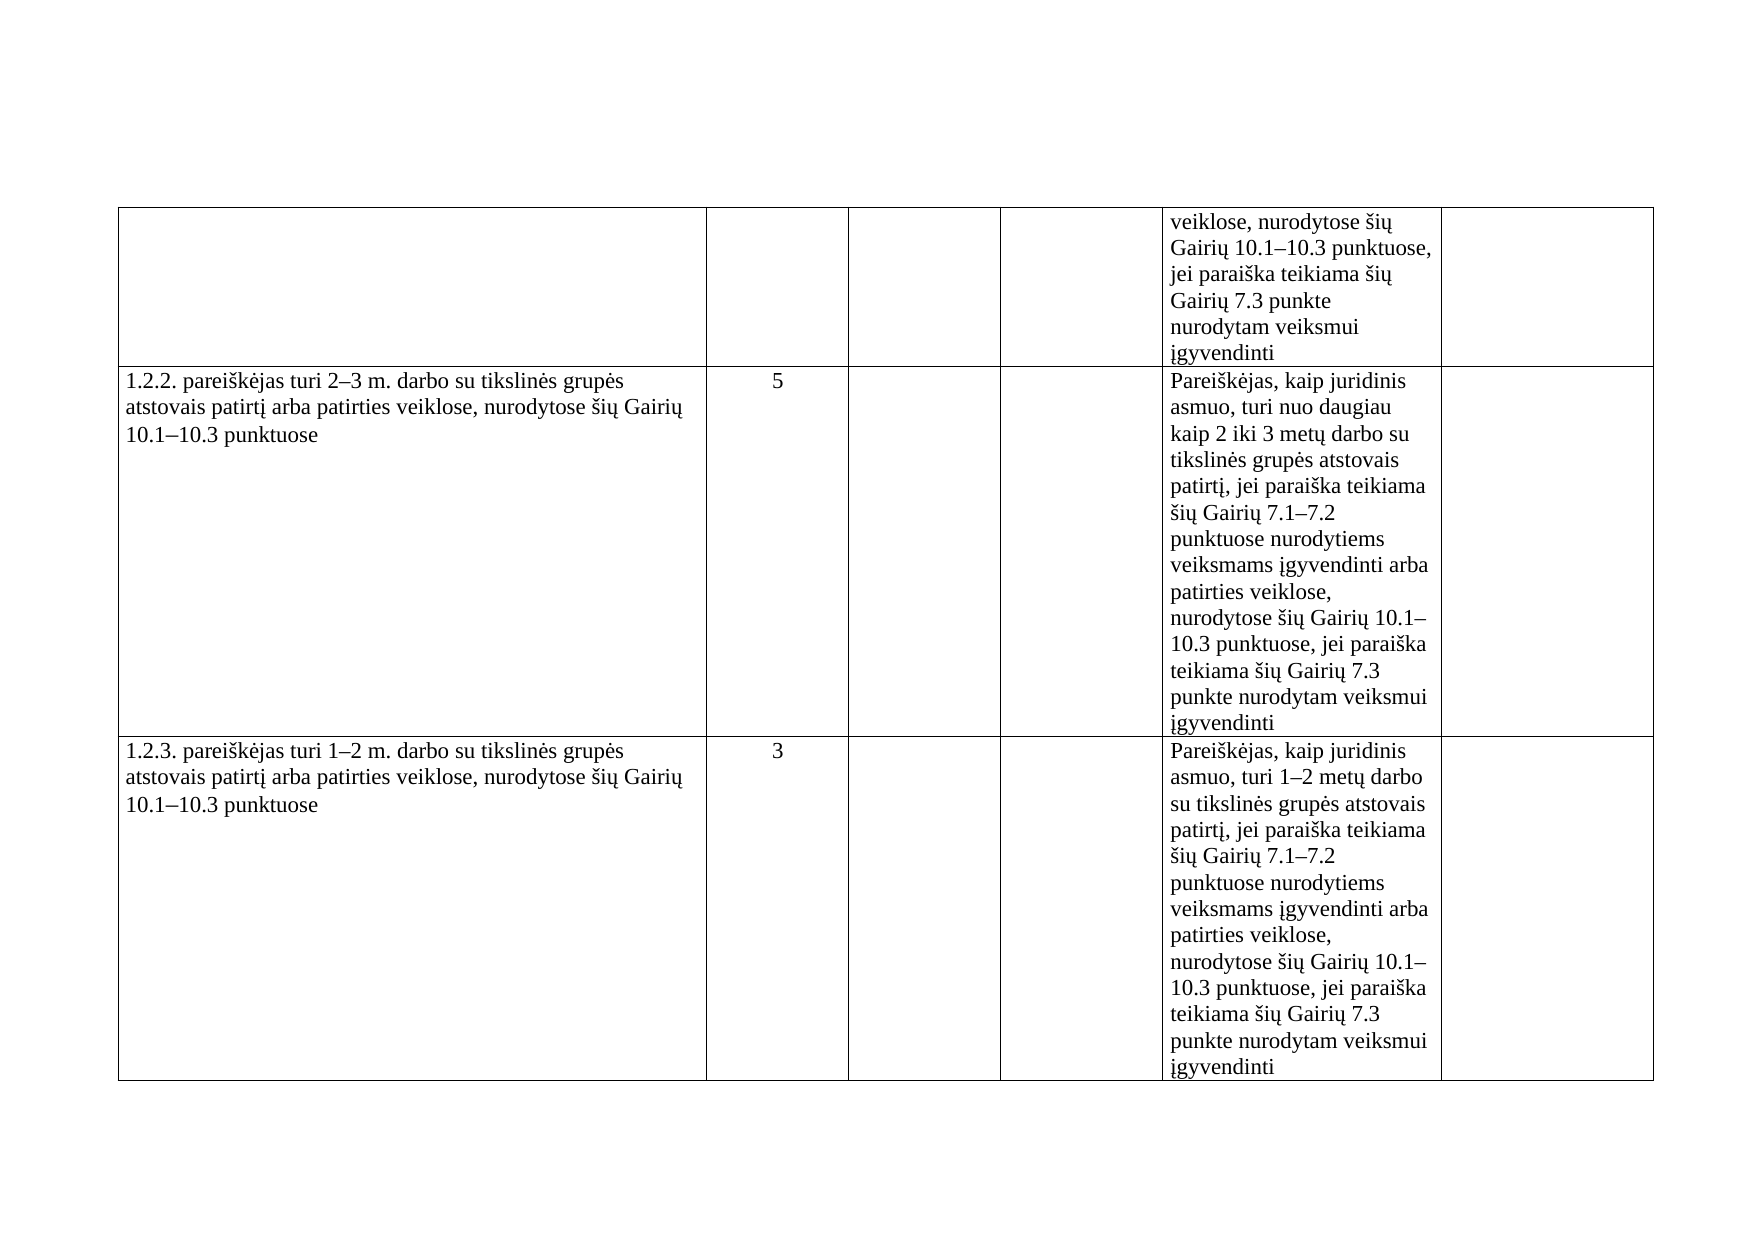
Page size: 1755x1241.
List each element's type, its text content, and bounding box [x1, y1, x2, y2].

table_cell [1001, 737, 1162, 1079]
table_cell [849, 737, 1000, 1079]
table_cell [1442, 737, 1653, 1079]
table_cell Pareiškėjas, kaip juridinis asmuo, turi 1–2 metų darbo su tikslinės grupės atstovais patirtį, jei paraiška teikiama šių Gairių 7.1–7.2 punktuose nurodytiems veiksmams įgyvendinti arba patirties veiklose, nurodytose šių Gairių 10.1–10.3 punktuose, jei paraiška teikiama šių Gairių 7.3 punkte nurodytam veiksmui įgyvendinti [1163, 737, 1441, 1079]
table_cell Pareiškėjas, kaip juridinis asmuo, turi nuo daugiau kaip 2 iki 3 metų darbo su tikslinės grupės atstovais patirtį, jei paraiška teikiama šių Gairių 7.1–7.2 punktuose nurodytiems veiksmams įgyvendinti arba patirties veiklose, nurodytose šių Gairių 10.1–10.3 punktuose, jei paraiška teikiama šių Gairių 7.3 punkte nurodytam veiksmui įgyvendinti [1163, 367, 1441, 736]
table_cell [119, 208, 706, 366]
table_cell 5 [707, 367, 848, 736]
table_cell [707, 208, 848, 366]
table_cell 1.2.2. pareiškėjas turi 2–3 m. darbo su tikslinės grupės atstovais patirtį arba patirties veiklose, nurodytose šių Gairių 10.1–10.3 punktuose [119, 367, 706, 736]
table_cell [1001, 367, 1162, 736]
table_cell [1001, 208, 1162, 366]
table_cell veiklose, nurodytose šių Gairių 10.1–10.3 punktuose, jei paraiška teikiama šių Gairių 7.3 punkte nurodytam veiksmui įgyvendinti [1163, 208, 1441, 366]
table_cell [849, 208, 1000, 366]
table_cell [1442, 367, 1653, 736]
table_cell 1.2.3. pareiškėjas turi 1–2 m. darbo su tikslinės grupės atstovais patirtį arba patirties veiklose, nurodytose šių Gairių 10.1–10.3 punktuose [119, 737, 706, 1079]
table_cell [1442, 208, 1653, 366]
table_cell [849, 367, 1000, 736]
table_cell 3 [707, 737, 848, 1079]
